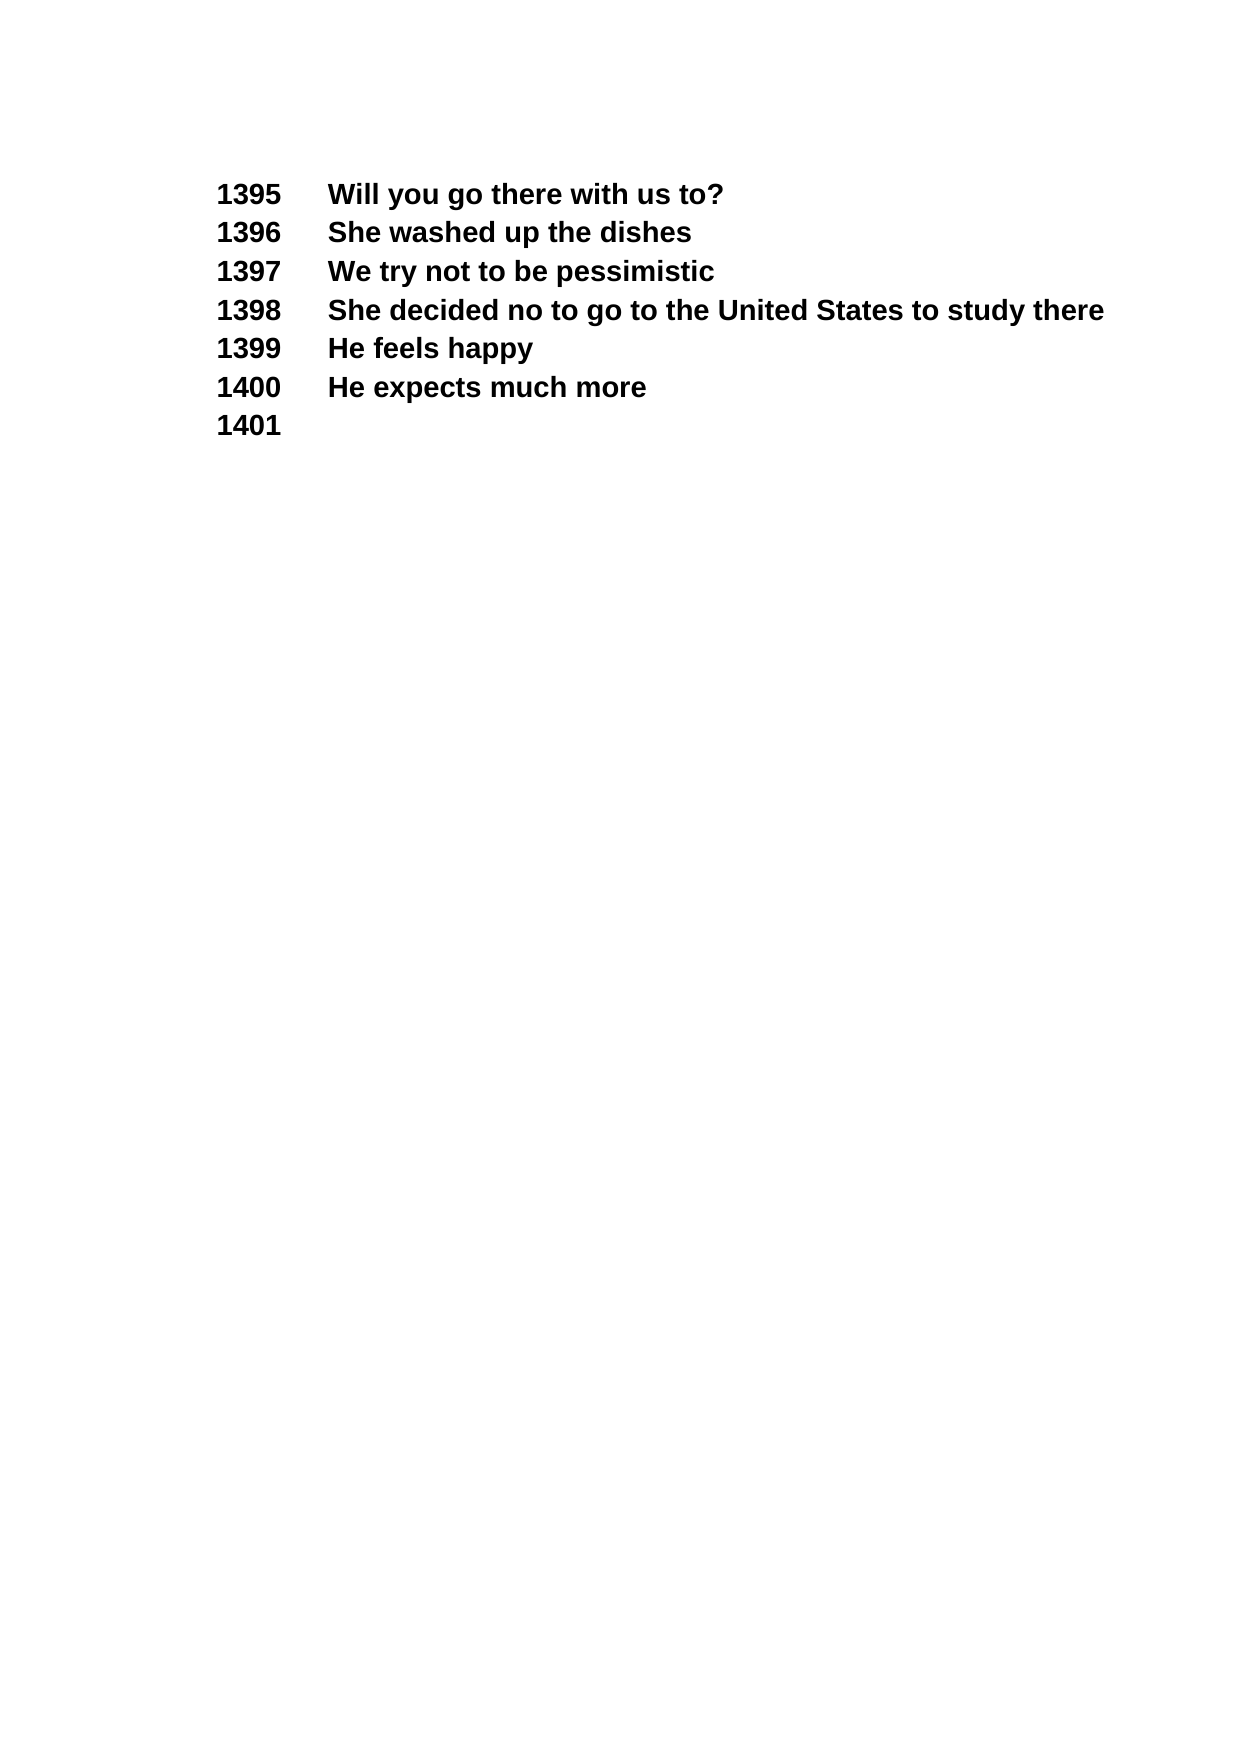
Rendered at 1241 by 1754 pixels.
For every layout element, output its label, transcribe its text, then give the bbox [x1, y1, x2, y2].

list He feels happy [216, 331, 1149, 364]
list He expects much more [216, 369, 1149, 403]
list We try not to be pessimistic [216, 254, 1149, 287]
list She washed up the dishes [216, 215, 1149, 249]
list She decided no to go to the United States to study there [216, 292, 1149, 326]
list Will you go there with us to? [216, 177, 1149, 210]
